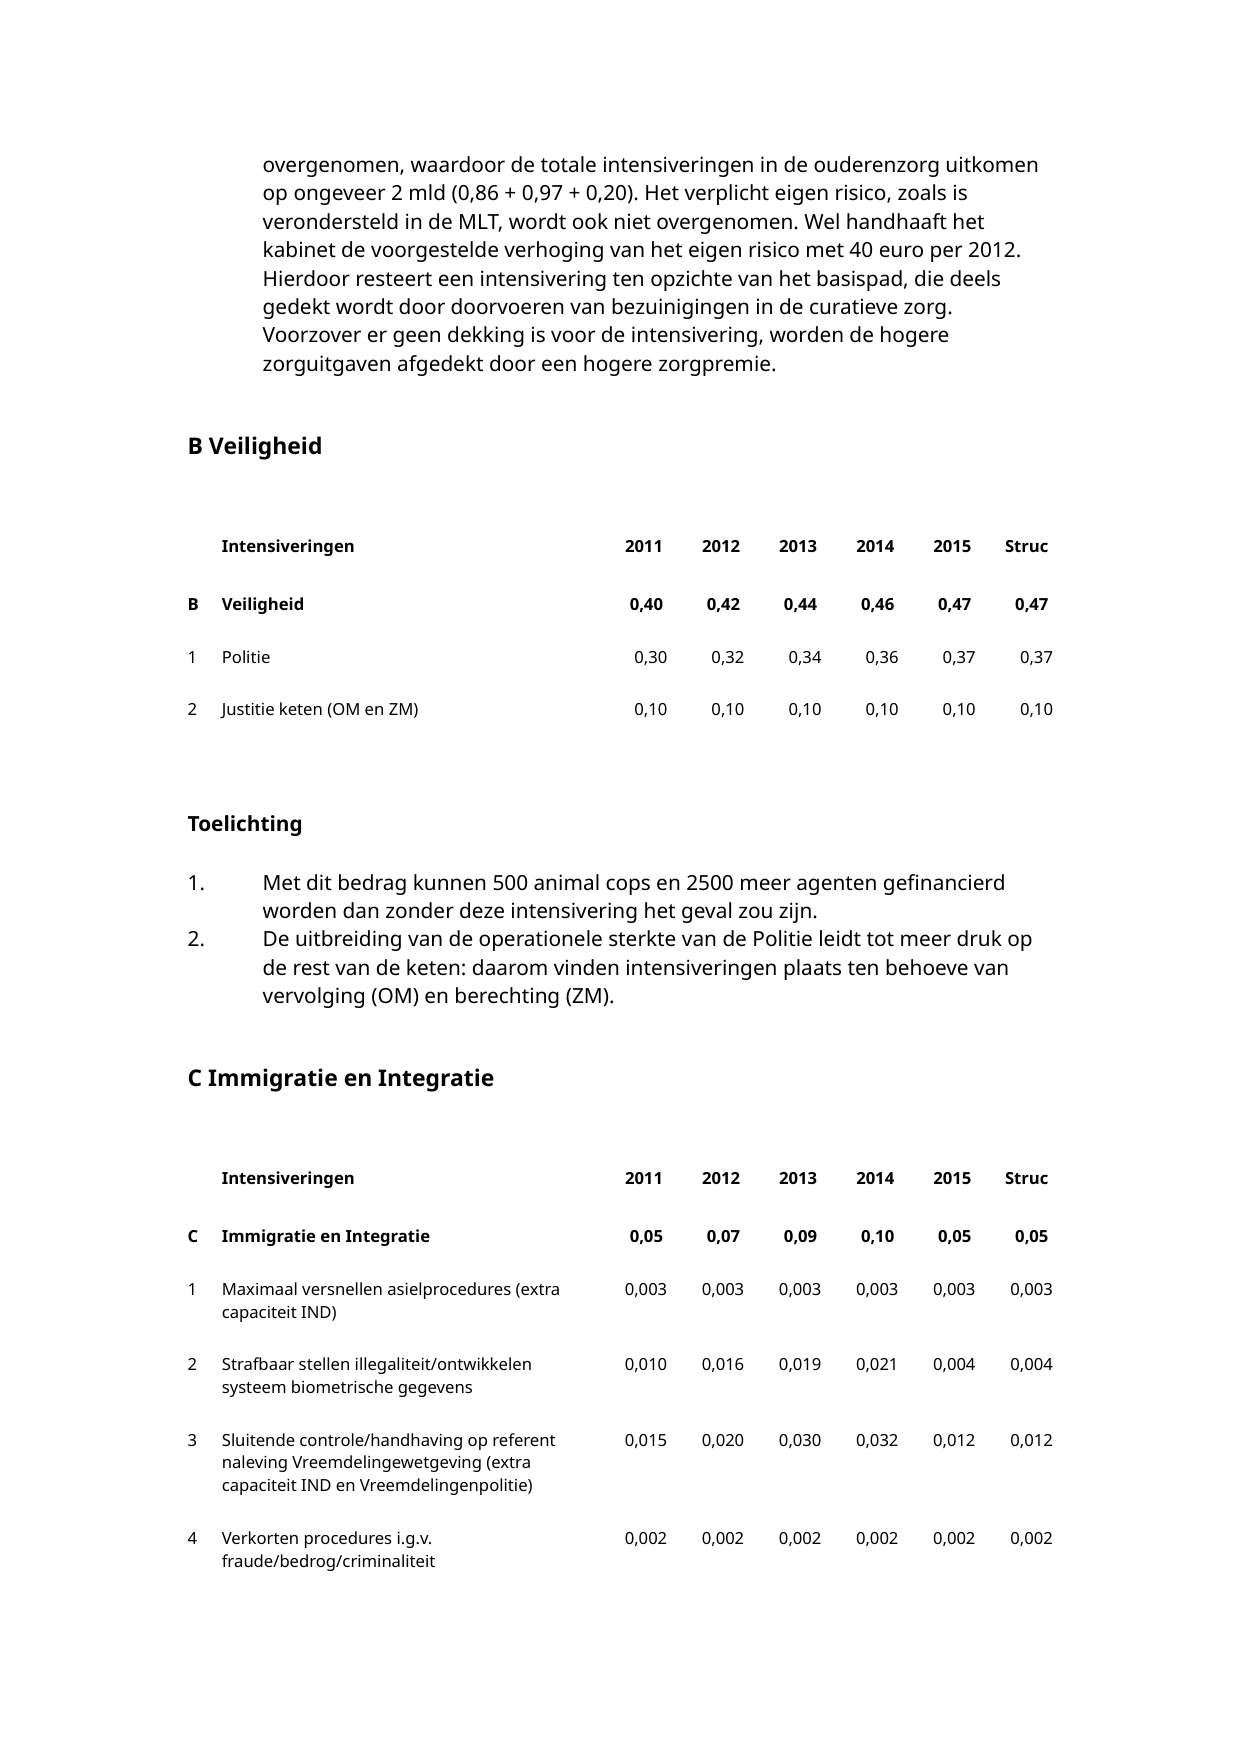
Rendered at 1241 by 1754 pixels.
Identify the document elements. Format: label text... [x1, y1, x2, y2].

table_cell 0,002 [744, 1527, 821, 1602]
table_cell 0,003 [821, 1278, 898, 1353]
table_cell 0,003 [975, 1278, 1053, 1353]
table_cell 0,07 [667, 1225, 744, 1278]
table_cell 0,002 [975, 1527, 1053, 1602]
subtitle B Veiligheid [187, 430, 1053, 461]
table_cell 0,46 [821, 593, 898, 645]
table_cell 0,002 [590, 1527, 667, 1602]
table_cell 0,36 [821, 645, 898, 698]
table_cell 0,020 [667, 1429, 744, 1527]
table_header 2013 [744, 534, 821, 593]
table_cell 0,42 [667, 593, 744, 645]
table_cell Justitie keten (OM en ZM) [222, 698, 590, 751]
table_cell 0,003 [590, 1278, 667, 1353]
table_header [188, 534, 222, 593]
table_header 2015 [898, 534, 975, 593]
text Toelichting [187, 809, 1053, 838]
table_cell 0,019 [744, 1353, 821, 1428]
table_cell Maximaal versnellen asielprocedures (extra capaciteit IND) [222, 1278, 590, 1353]
list overgenomen, waardoor de totale intensiveringen in de ouderenzorg uitkomen op ongeveer 2 mld (0,86 + 0,97 + 0,20). Het verplicht eigen risico, zoals is verondersteld in de MLT, wordt ook niet overgenomen. Wel handhaaft het kabinet de voorgestelde verhoging van het eigen risico met 40 euro per 2012. Hierdoor resteert een intensivering ten opzichte van het basispad, die deels gedekt wordt door doorvoeren van bezuinigingen in de curatieve zorg. Voorzover er geen dekking is voor de intensivering, worden de hogere zorguitgaven afgedekt door een hogere zorgpremie. [187, 150, 1053, 377]
table_header Struc [975, 1166, 1053, 1225]
table_cell 0,05 [975, 1225, 1053, 1278]
table_cell 0,47 [898, 593, 975, 645]
table_header Intensiveringen [222, 1166, 590, 1225]
table_cell 2 [188, 1353, 222, 1428]
table_cell 0,40 [590, 593, 667, 645]
table_cell 0,012 [975, 1429, 1053, 1527]
table_cell 0,05 [590, 1225, 667, 1278]
table_cell 1 [188, 645, 222, 698]
table_cell 0,32 [667, 645, 744, 698]
table_cell 0,10 [975, 698, 1053, 751]
table_cell Veiligheid [222, 593, 590, 645]
table_cell 0,10 [744, 698, 821, 751]
table_header Intensiveringen [222, 534, 590, 593]
table_cell 0,09 [744, 1225, 821, 1278]
table_cell 0,10 [821, 698, 898, 751]
table_cell 0,34 [744, 645, 821, 698]
list Met dit bedrag kunnen 500 animal cops en 2500 meer agenten gefinancierd worden dan zonder deze intensivering het geval zou zijn. [187, 868, 1053, 924]
subtitle C Immigratie en Integratie [187, 1062, 1053, 1093]
table_header 2012 [667, 534, 744, 593]
table_cell Sluitende controle/handhaving op referent naleving Vreemdelingewetgeving (extra capaciteit IND en Vreemdelingenpolitie) [222, 1429, 590, 1527]
table_cell 0,30 [590, 645, 667, 698]
table_cell 2 [188, 698, 222, 751]
table_cell C [188, 1225, 222, 1278]
table_cell 0,002 [821, 1527, 898, 1602]
table_cell 4 [188, 1527, 222, 1602]
table_cell Immigratie en Integratie [222, 1225, 590, 1278]
table_cell 0,012 [898, 1429, 975, 1527]
table_header 2013 [744, 1166, 821, 1225]
table_cell 0,37 [898, 645, 975, 698]
table_cell 0,002 [667, 1527, 744, 1602]
table_cell 0,47 [975, 593, 1053, 645]
table_cell 0,016 [667, 1353, 744, 1428]
table_cell Strafbaar stellen illegaliteit/ontwikkelen systeem biometrische gegevens [222, 1353, 590, 1428]
table_cell 0,37 [975, 645, 1053, 698]
table_cell 0,05 [898, 1225, 975, 1278]
table_cell 0,003 [744, 1278, 821, 1353]
table_cell 0,010 [590, 1353, 667, 1428]
table_cell 0,021 [821, 1353, 898, 1428]
table_header 2015 [898, 1166, 975, 1225]
table_cell B [188, 593, 222, 645]
table_header 2011 [590, 1166, 667, 1225]
table_cell 0,015 [590, 1429, 667, 1527]
table_cell 0,10 [821, 1225, 898, 1278]
table_cell 0,004 [975, 1353, 1053, 1428]
table_cell 0,10 [590, 698, 667, 751]
table_cell Verkorten procedures i.g.v. fraude/bedrog/criminaliteit [222, 1527, 590, 1602]
table_cell 0,003 [667, 1278, 744, 1353]
table_header 2014 [821, 534, 898, 593]
table_cell 1 [188, 1278, 222, 1353]
table_cell 0,10 [667, 698, 744, 751]
table_cell Politie [222, 645, 590, 698]
table_cell 0,030 [744, 1429, 821, 1527]
list De uitbreiding van de operationele sterkte van de Politie leidt tot meer druk op de rest van de keten: daarom vinden intensiveringen plaats ten behoeve van vervolging (OM) en berechting (ZM). [187, 924, 1053, 1010]
table_cell 3 [188, 1429, 222, 1527]
table_header 2011 [590, 534, 667, 593]
table_header [188, 1166, 222, 1225]
table_cell 0,10 [898, 698, 975, 751]
table_cell 0,004 [898, 1353, 975, 1428]
table_header Struc [975, 534, 1053, 593]
table_cell 0,44 [744, 593, 821, 645]
table_cell 0,032 [821, 1429, 898, 1527]
table_cell 0,003 [898, 1278, 975, 1353]
table_header 2014 [821, 1166, 898, 1225]
table_header 2012 [667, 1166, 744, 1225]
table_cell 0,002 [898, 1527, 975, 1602]
